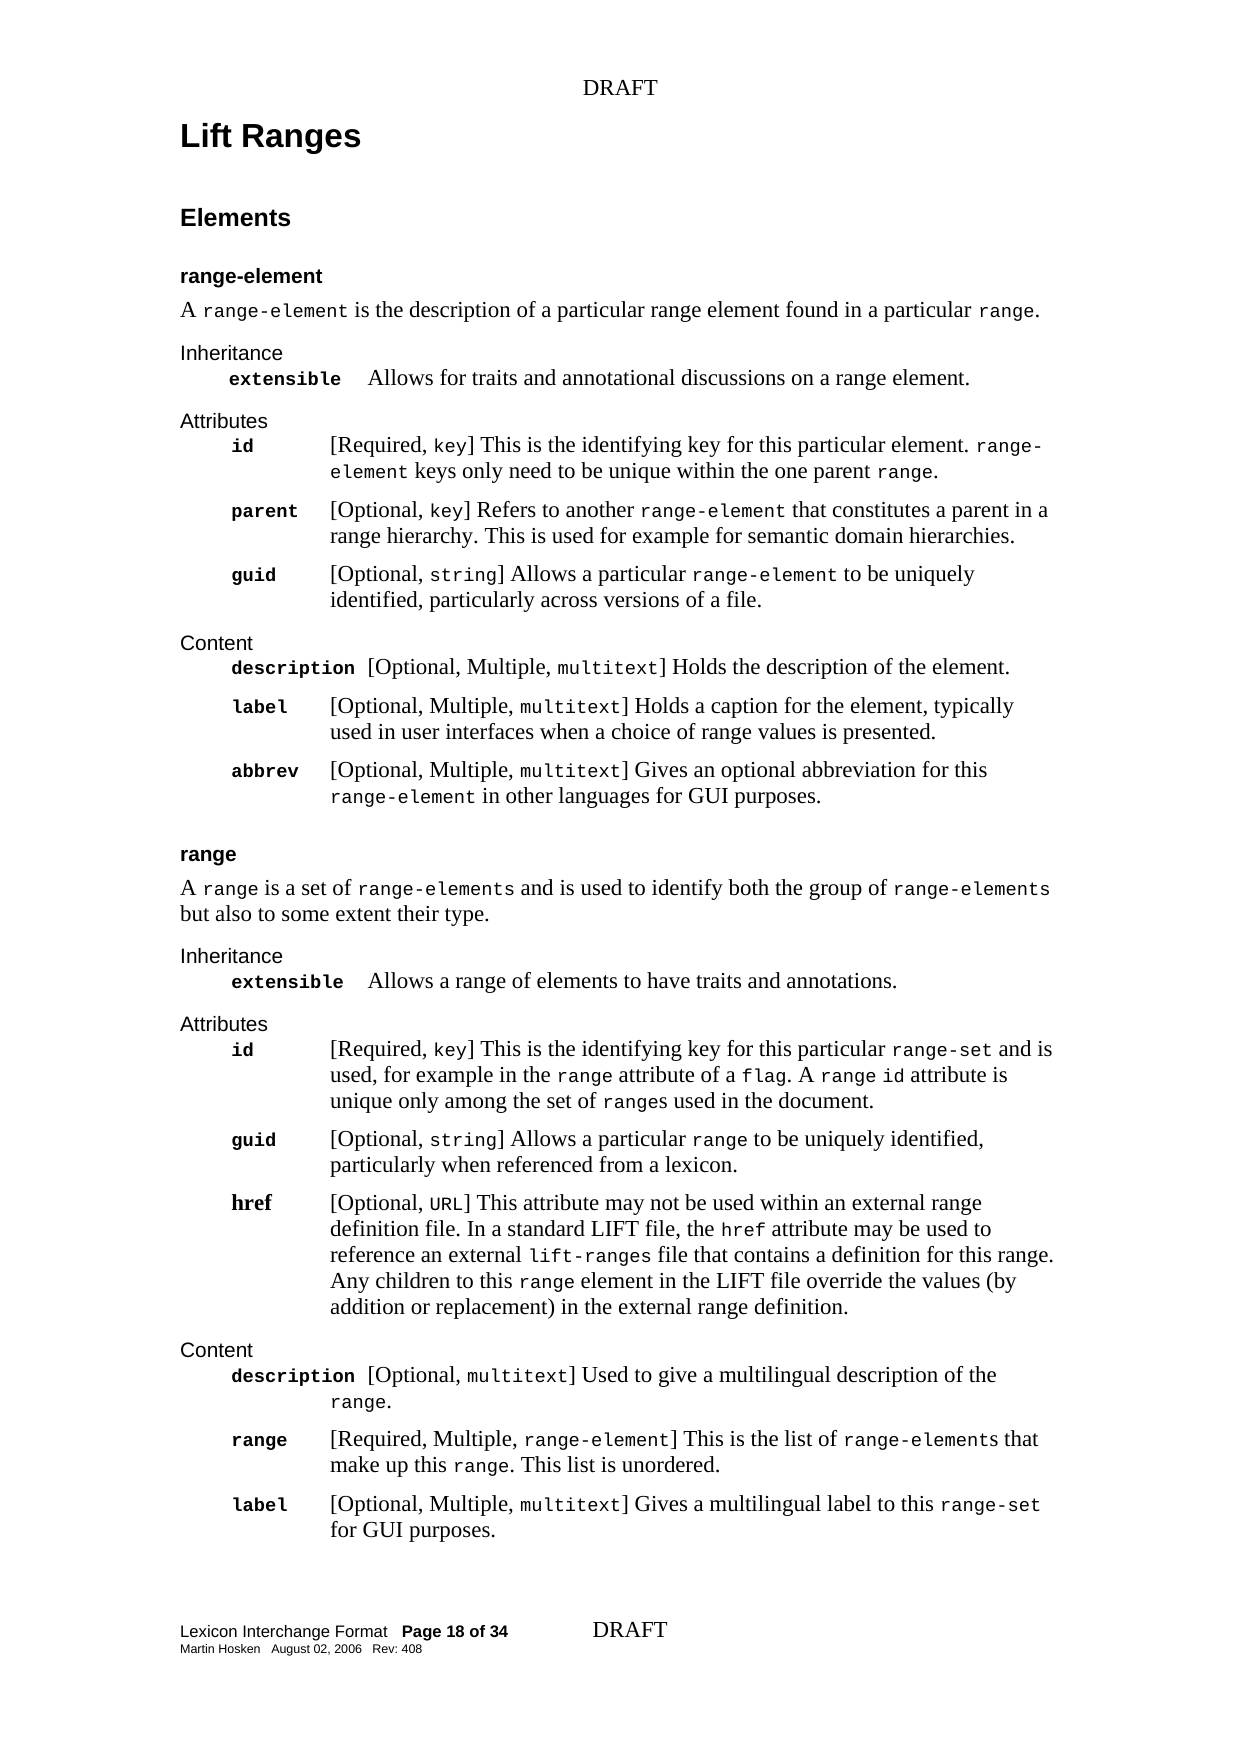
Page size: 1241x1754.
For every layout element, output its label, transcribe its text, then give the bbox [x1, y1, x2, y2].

text extensible Allows for traits and annotational discussions on a range element. [180, 365, 1061, 391]
text label [Optional, Multiple, multitext] Holds a caption for the element, typically used in user interfaces when a choice of range values is presented. [231, 693, 1061, 744]
subtitle range-element [180, 265, 1061, 288]
text id [Required, key] This is the identifying key for this particular range-set and is used, for example in the range attribute of a flag. A range id attribute is unique only among the set of ranges used in the document. [231, 1036, 1061, 1114]
text parent [Optional, key] Refers to another range-element that constitutes a parent in a range hierarchy. This is used for example for semantic domain hierarchies. [231, 497, 1061, 548]
text id [Required, key] This is the identifying key for this particular element. range-element keys only need to be unique within the one parent range. [231, 432, 1061, 484]
subtitle Attributes [180, 1012, 1061, 1036]
text href [Optional, URL] This attribute may not be used within an external range definition file. In a standard LIFT file, the href attribute may be used to reference an external lift-ranges file that contains a definition for this range. Any children to this range element in the LIFT file override the values (by addition or replacement) in the external range definition. [231, 1190, 1061, 1320]
text guid [Optional, string] Allows a particular range-element to be uniquely identified, particularly across versions of a file. [231, 561, 1061, 612]
text A range-element is the description of a particular range element found in a particular range. [180, 297, 1061, 323]
subtitle Lift Ranges [180, 117, 1061, 154]
subtitle Attributes [180, 409, 1061, 432]
subtitle range [180, 842, 1061, 866]
text abbrev [Optional, Multiple, multitext] Gives an optional abbreviation for this range-element in other languages for GUI purposes. [231, 757, 1061, 809]
text guid [Optional, string] Allows a particular range to be uniquely identified, particularly when referenced from a lexicon. [231, 1126, 1061, 1178]
text label [Optional, Multiple, multitext] Gives a multilingual label to this range-set for GUI purposes. [231, 1491, 1061, 1542]
subtitle Inheritance [180, 341, 1061, 365]
subtitle Content [180, 1338, 1061, 1362]
text extensible Allows a range of elements to have traits and annotations. [231, 968, 1061, 994]
subtitle Elements [180, 204, 1061, 232]
text range [Required, Multiple, range-element] This is the list of range-elements that make up this range. This list is unordered. [231, 1426, 1061, 1478]
subtitle Content [180, 631, 1061, 654]
subtitle Inheritance [180, 944, 1061, 968]
text description [Optional, Multiple, multitext] Holds the description of the element. [231, 654, 1061, 680]
text A range is a set of range-elements and is used to identify both the group of range-elements but also to some extent their type. [180, 874, 1061, 926]
text description [Optional, multitext] Used to give a multilingual description of the range. [231, 1362, 1061, 1414]
